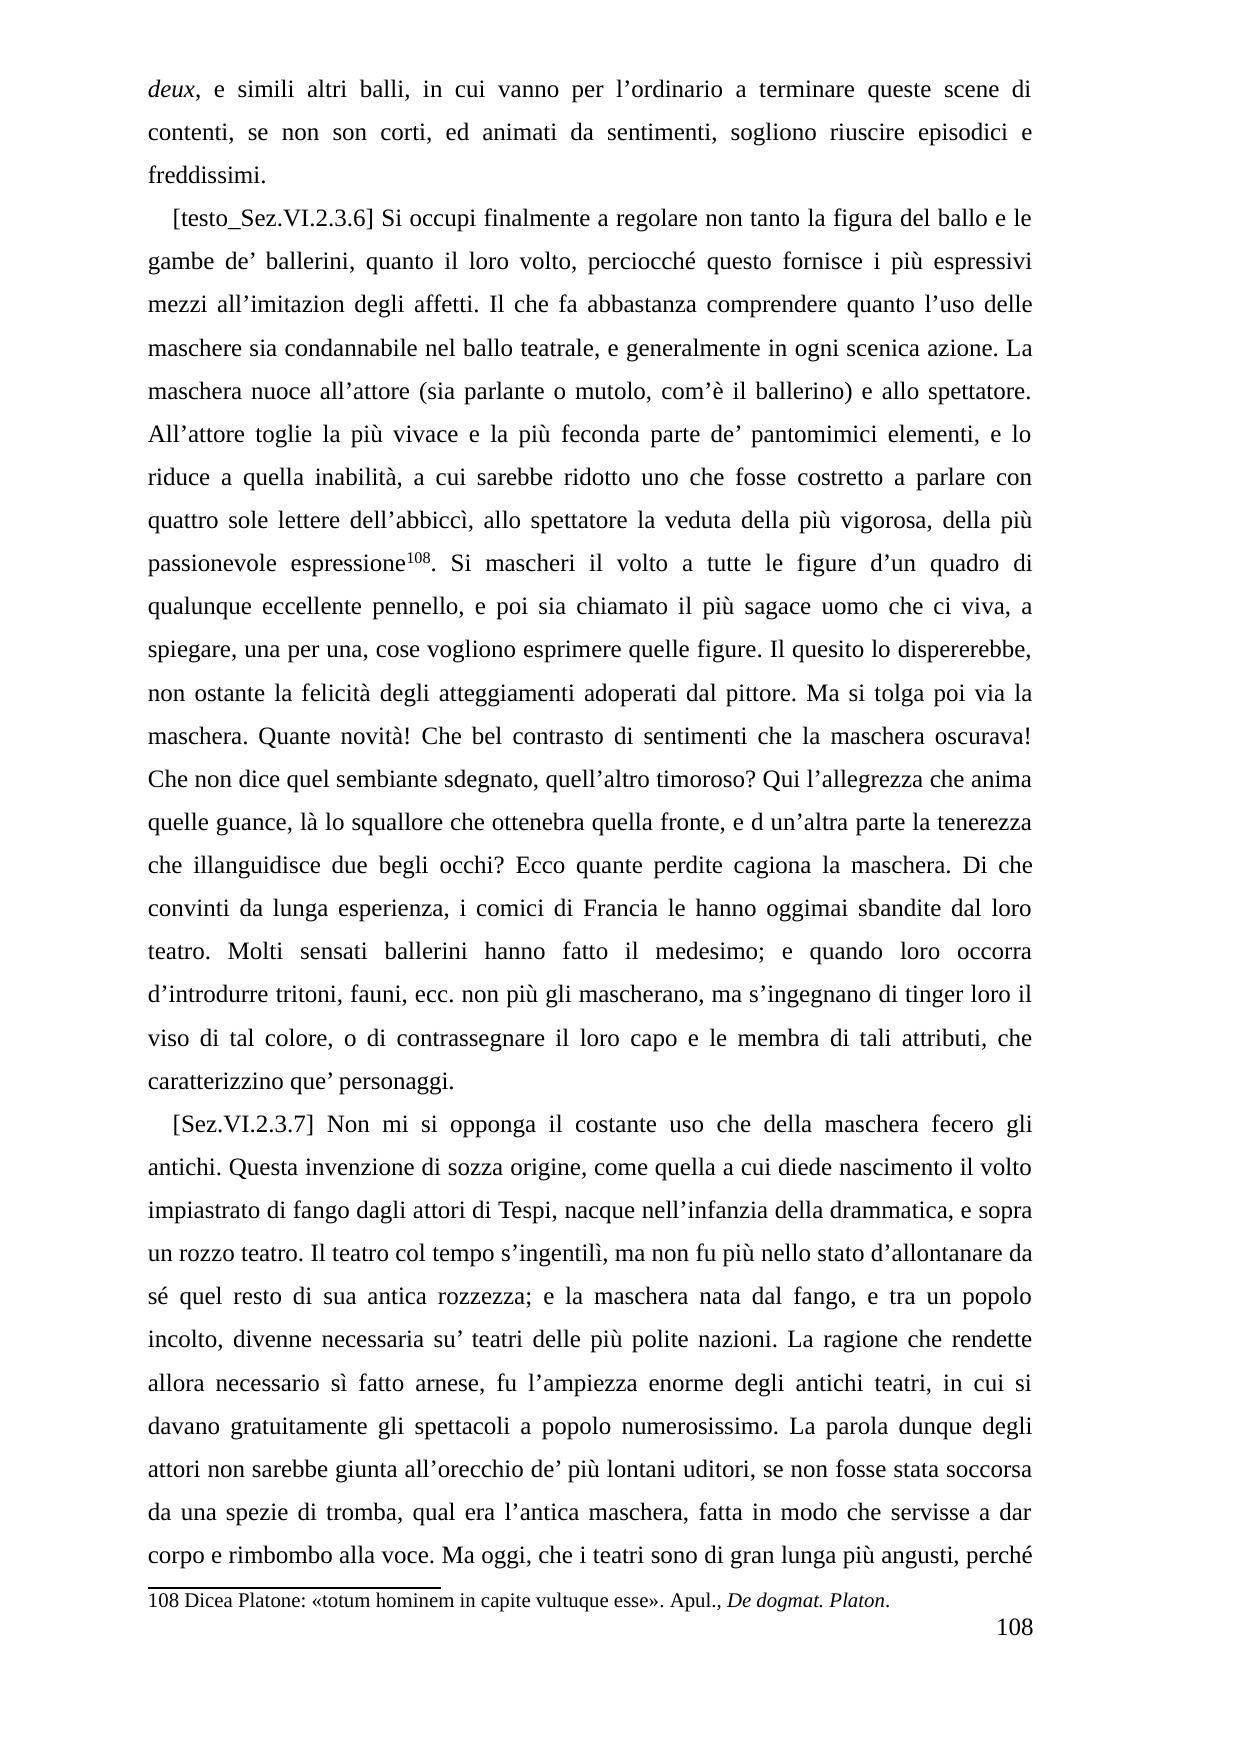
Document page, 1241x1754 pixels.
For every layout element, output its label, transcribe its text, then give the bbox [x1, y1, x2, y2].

text deux, e simili altri balli, in cui vanno per l’ordinario a terminare queste scene di contenti, se non son corti, ed animati da sentimenti, sogliono riuscire episodici e freddissimi. [148, 74, 1033, 189]
text Dicea Platone: «totum hominem in capite vultuque esse». Apul., De dogmat. Platon. [148, 1588, 1033, 1612]
text [Sez.VI.2.3.7] Non mi si opponga il costante uso che della maschera fecero gli antichi. Questa invenzione di sozza origine, come quella a cui diede nascimento il volto impiastrato di fango dagli attori di Tespi, nacque nell’infanzia della drammatica, e sopra un rozzo teatro. Il teatro col tempo s’ingentilì, ma non fu più nello stato d’allontanare da sé quel resto di sua antica rozzezza; e la maschera nata dal fango, e tra un popolo incolto, divenne necessaria su’ teatri delle più polite nazioni. La ragione che rendette allora necessario sì fatto arnese, fu l’ampiezza enorme degli antichi teatri, in cui si davano gratuitamente gli spettacoli a popolo numerosissimo. La parola dunque degli attori non sarebbe giunta all’orecchio de’ più lontani uditori, se non fosse stata soccorsa da una spezie di tromba, qual era l’antica maschera, fatta in modo che servisse a dar corpo e rimbombo alla voce. Ma oggi, che i teatri sono di gran lunga più angusti, perché [148, 1109, 1033, 1569]
text [testo_Sez.VI.2.3.6] Si occupi finalmente a regolare non tanto la figura del ballo e le gambe de’ ballerini, quanto il loro volto, perciocché questo fornisce i più espressivi mezzi all’imitazion degli affetti. Il che fa abbastanza comprendere quanto l’uso delle maschere sia condannabile nel ballo teatrale, e generalmente in ogni scenica azione. La maschera nuoce all’attore (sia parlante o mutolo, com’è il ballerino) e allo spettatore. All’attore toglie la più vivace e la più feconda parte de’ pantomimici elementi, e lo riduce a quella inabilità, a cui sarebbe ridotto uno che fosse costretto a parlare con quattro sole lettere dell’abbiccì, allo spettatore la veduta della più vigorosa, della più passionevole espressione. Si mascheri il volto a tutte le figure d’un quadro di qualunque eccellente pennello, e poi sia chiamato il più sagace uomo che ci viva, a spiegare, una per una, cose vogliono esprimere quelle figure. Il quesito lo dispererebbe, non ostante la felicità degli atteggiamenti adoperati dal pittore. Ma si tolga poi via la maschera. Quante novità! Che bel contrasto di sentimenti che la maschera oscurava! Che non dice quel sembiante sdegnato, quell’altro timoroso? Qui l’allegrezza che anima quelle guance, là lo squallore che ottenebra quella fronte, e d un’altra parte la tenerezza che illanguidisce due begli occhi? Ecco quante perdite cagiona la maschera. Di che convinti da lunga esperienza, i comici di Francia le hanno oggimai sbandite dal loro teatro. Molti sensati ballerini hanno fatto il medesimo; e quando loro occorra d’introdurre tritoni, fauni, ecc. non più gli mascherano, ma s’ingegnano di tinger loro il viso di tal colore, o di contrassegnare il loro capo e le membra di tali attributi, che caratterizzino que’ personaggi. [148, 203, 1033, 1094]
